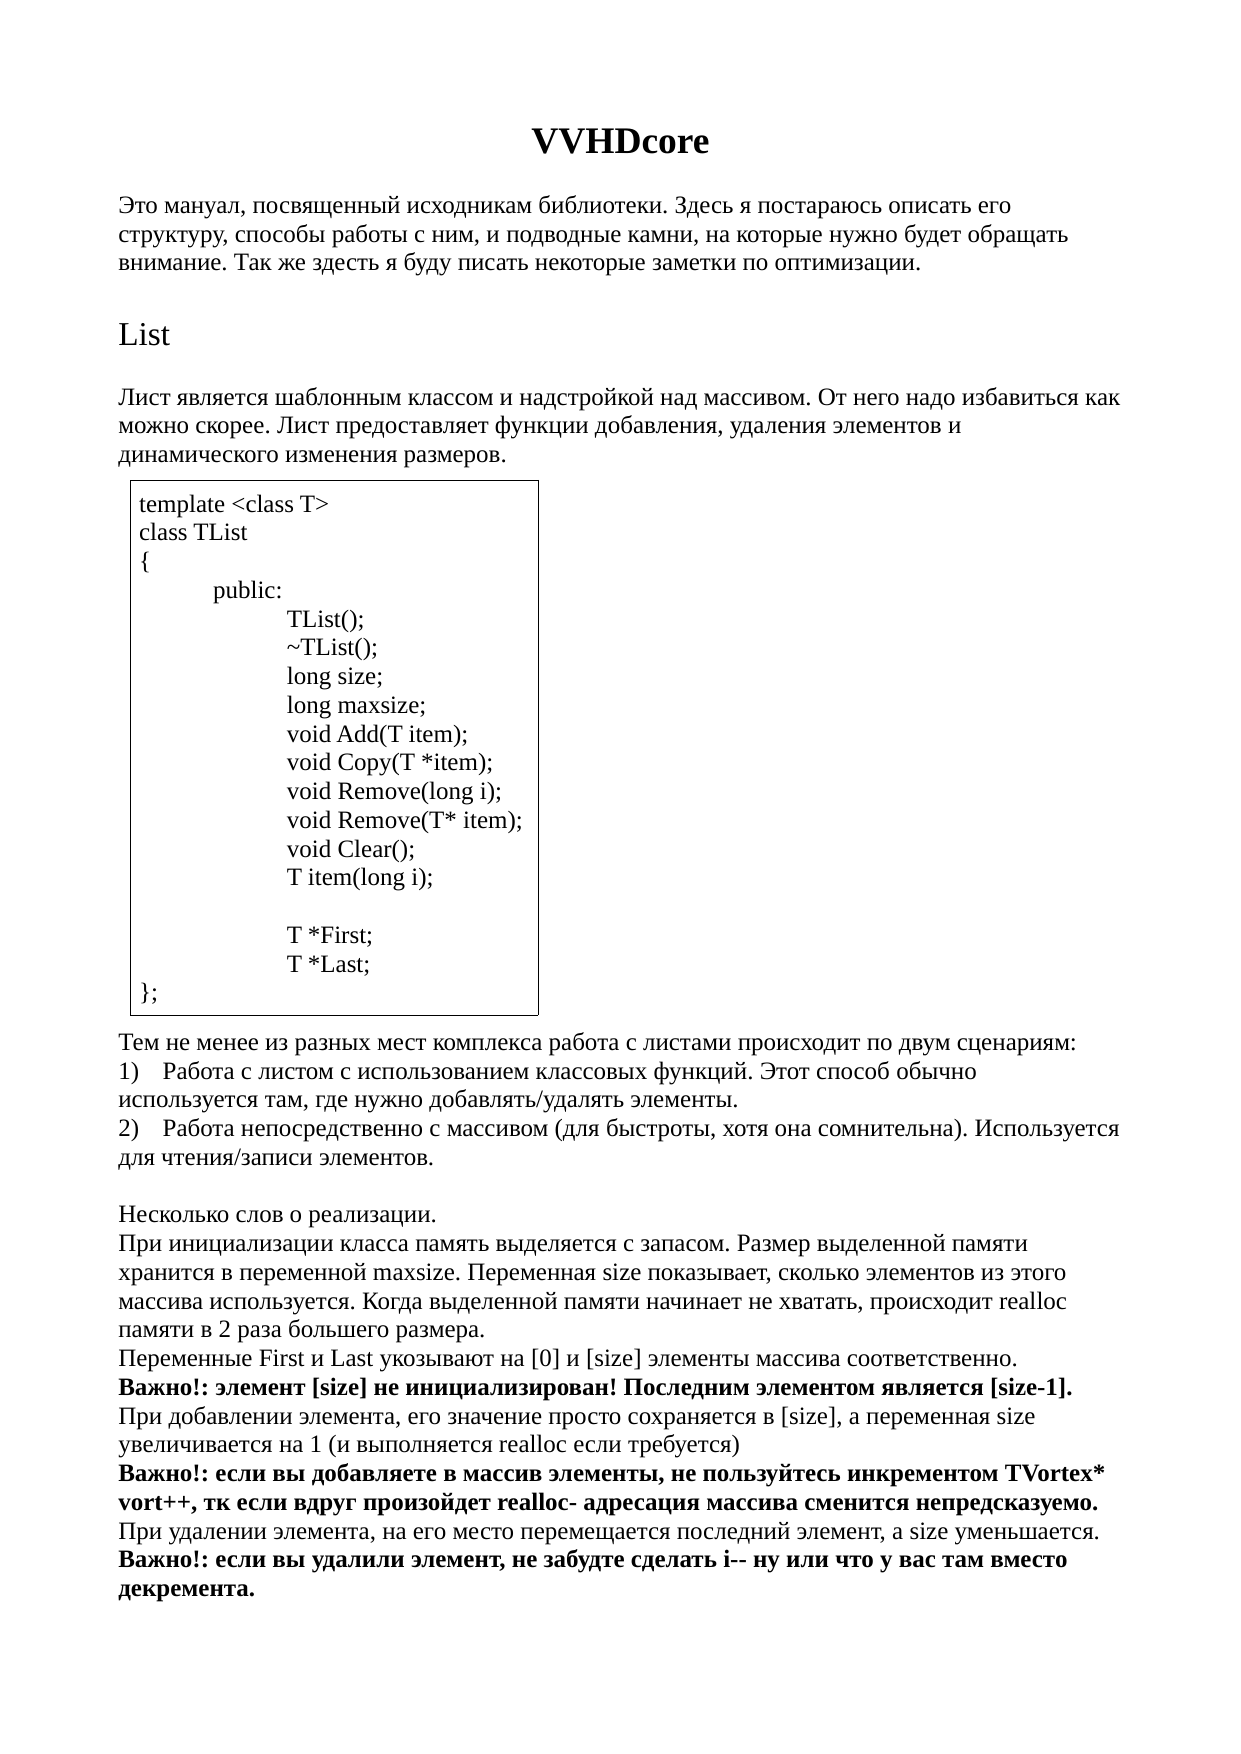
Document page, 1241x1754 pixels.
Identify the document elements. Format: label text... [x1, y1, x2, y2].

text { [139, 546, 529, 575]
text List [118, 314, 1122, 353]
text ~TList(); [139, 632, 529, 661]
subtitle VVHDcore [118, 118, 1122, 161]
text При удалении элемента, на его место перемещается последний элемент, а size уменьшается. [118, 1516, 1122, 1544]
text При добавлении элемента, его значение просто сохраняется в [size], а переменная size увеличивается на 1 (и выполняется realloc если требуется) [118, 1401, 1122, 1458]
text Важно!: если вы добавляете в массив элементы, не пользуйтесь инкрементом TVortex* vort++, тк если вдруг произойдет realloc- адресация массива сменится непредсказуемо. [118, 1458, 1122, 1516]
text long size; [139, 661, 529, 690]
text void Add(T item); [139, 719, 529, 747]
text void Remove(long i); [139, 776, 529, 805]
text Важно!: элемент [size] не инициализирован! Последним элементом является [size-1]. [118, 1372, 1122, 1401]
text Несколько слов о реализации. [118, 1199, 1122, 1228]
text Переменные First и Last укозывают на [0] и [size] элементы массива соответственно. [118, 1343, 1122, 1372]
text T item(long i); [139, 862, 529, 891]
text При инициализации класса память выделяется с запасом. Размер выделенной памяти хранится в переменной maxsize. Переменная size показывает, сколько элементов из этого массива используется. Когда выделенной памяти начинает не хватать, происходит realloc памяти в 2 раза большего размера. [118, 1228, 1122, 1343]
text TList(); [139, 604, 529, 632]
text void Copy(T *item); [139, 747, 529, 776]
text void Remove(T* item); [139, 805, 529, 834]
text template <class T> [139, 489, 529, 517]
text class TList [139, 517, 529, 546]
text public: [139, 575, 529, 604]
text Тем не менее из разных мест комплекса работа с листами происходит по двум сценариям: [118, 1027, 1122, 1056]
list Работа с листом с использованием классовых функций. Этот способ обычно используется там, где нужно добавлять/удалять элементы. [118, 1056, 1122, 1113]
text Это мануал, посвященный исходникам библиотеки. Здесь я постараюсь описать его структуру, способы работы с ним, и подводные камни, на которые нужно будет обращать внимание. Так же здесть я буду писать некоторые заметки по оптимизации. [118, 190, 1122, 276]
text Важно!: если вы удалили элемент, не забудте сделать i-- ну или что у вас там вместо декремента. [118, 1544, 1122, 1602]
text void Clear(); [139, 834, 529, 862]
text long maxsize; [139, 690, 529, 719]
text }; [139, 977, 529, 1006]
text T *Last; [139, 949, 529, 977]
text T *First; [139, 920, 529, 949]
text Лист является шаблонным классом и надстройкой над массивом. От него надо избавиться как можно скорее. Лист предоставляет функции добавления, удаления элементов и динамического изменения размеров. [118, 382, 1122, 468]
list Работа непосредственно с массивом (для быстроты, хотя она сомнительна). Используется для чтения/записи элементов. [118, 1113, 1122, 1171]
